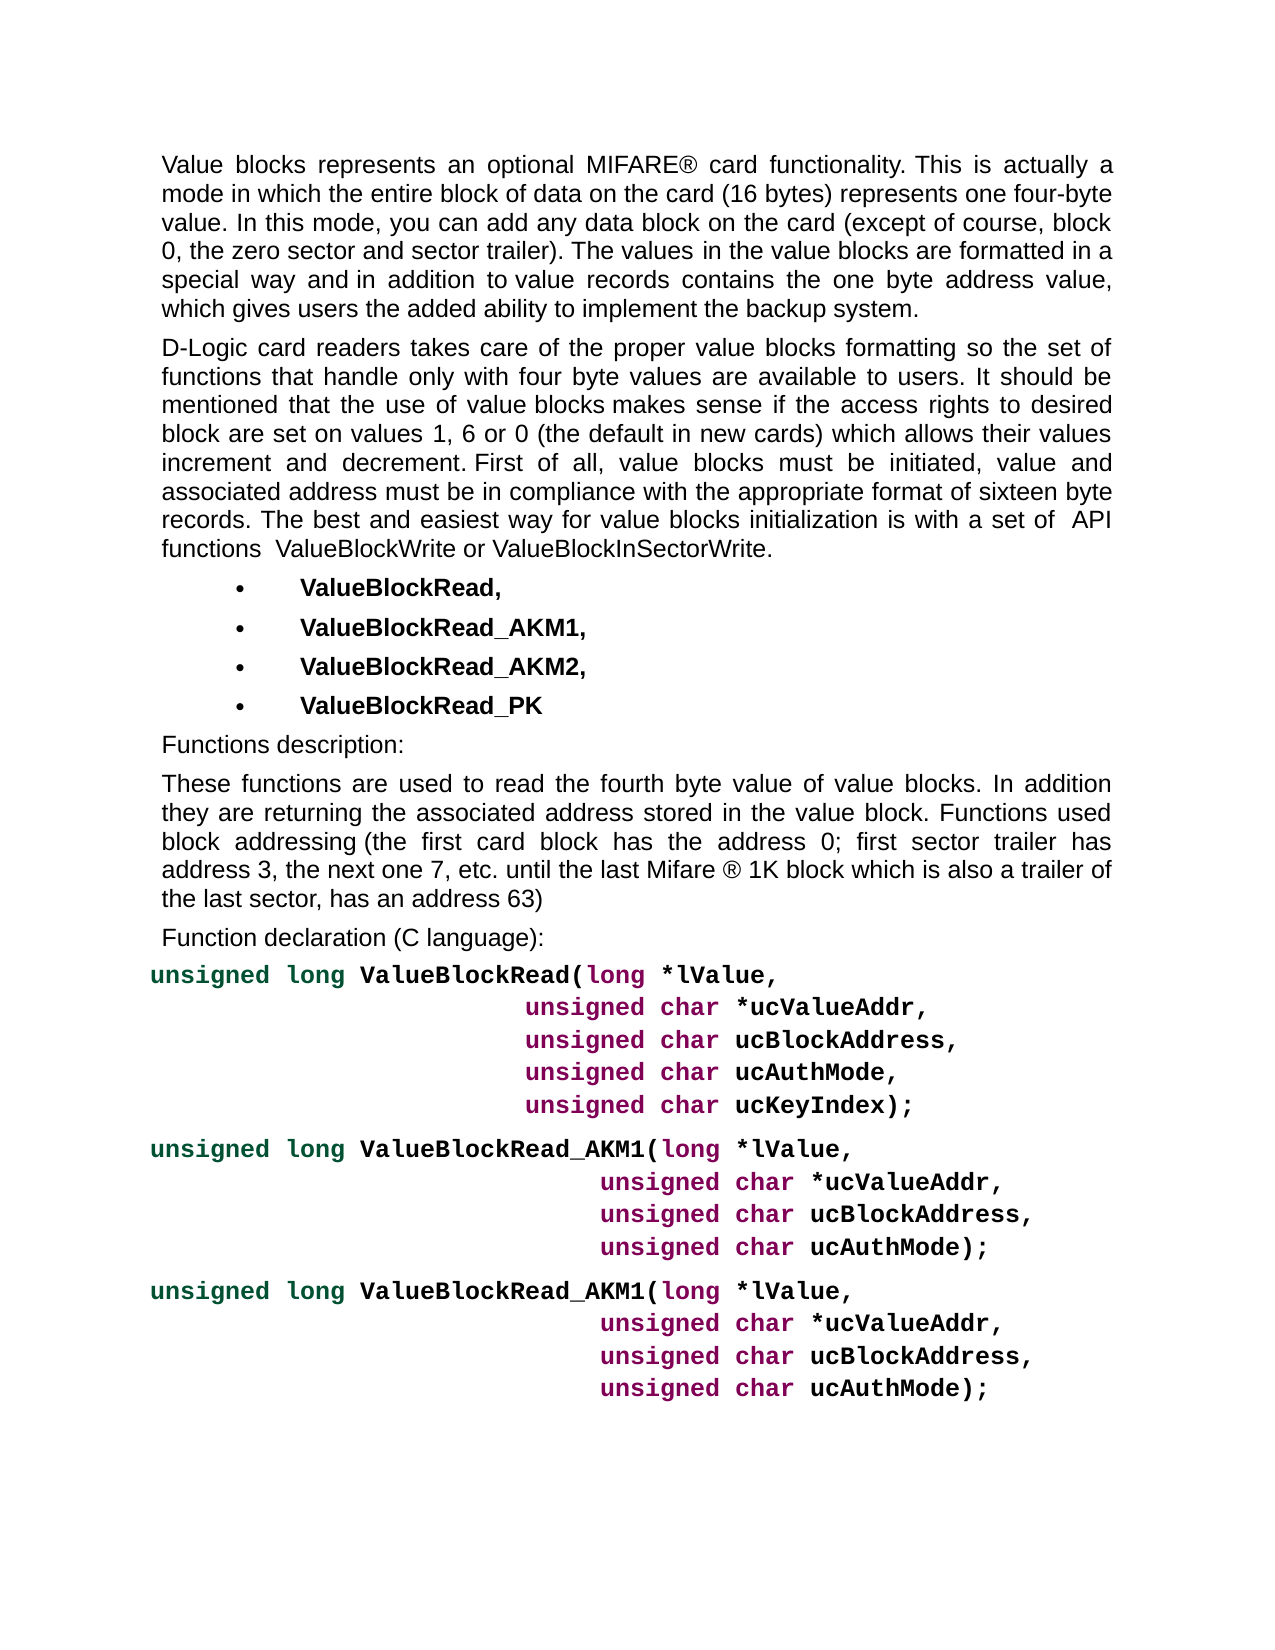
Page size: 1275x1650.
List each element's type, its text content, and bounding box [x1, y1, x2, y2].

text These functions are used to read the fourth byte value of value blocks. In addition they are returning the associated address stored in the value block. Functions used block addressing (the first card block has the address 0; first sector trailer has address 3, the next one 7, etc. until the last Mifare ® 1K block which is also a trailer of the last sector, has an address 63) [161, 769, 1114, 913]
text unsigned long ValueBlockRead(long *lValue, unsigned char *ucValueAddr, unsigned char ucBlockAddress, unsigned char ucAuthMode, unsigned char ucKeyIndex); [150, 962, 1125, 1121]
text Value blocks represents an optional MIFARE® card functionality. This is actually a mode in which the entire block of data on the card (16 bytes) represents one four-byte value. In this mode, you can add any data block on the card (except of course, block 0, the zero sector and sector trailer). The values ​​in the value blocks are formatted in a special way and ​​in addition to value records contains the one byte address value, which gives users the added ability to implement the backup system. [161, 150, 1114, 322]
text unsigned long ValueBlockRead_AKM1(long *lValue, unsigned char *ucValueAddr, unsigned char ucBlockAddress, unsigned char ucAuthMode); [150, 1137, 1125, 1263]
list ValueBlockRead_PK [236, 691, 1114, 719]
list ValueBlockRead, [236, 573, 1114, 602]
list ValueBlockRead_AKM2, [236, 652, 1114, 680]
list ValueBlockRead_AKM1, [236, 612, 1114, 641]
text unsigned long ValueBlockRead_AKM1(long *lValue, unsigned char *ucValueAddr, unsigned char ucBlockAddress, unsigned char ucAuthMode); [150, 1278, 1125, 1404]
text D-Logic card readers takes care of the proper value blocks formatting so the set of functions that handle only with four byte values are available to users. It should be mentioned that the use of value blocks makes sense if the access rights to desired block are set on values ​​1, 6 or 0 (the default in new cards) which allows their values increment and decrement​. First of all, value blocks must be initiated, value and associated address must be in compliance with the appropriate format of sixteen byte records. The best and easiest way for value blocks initialization is with a set of API functions ValueBlockWrite or ValueBlockInSectorWrite. [161, 333, 1114, 563]
text Functions description: [161, 730, 1114, 759]
text Function declaration (C language): [161, 923, 1114, 952]
